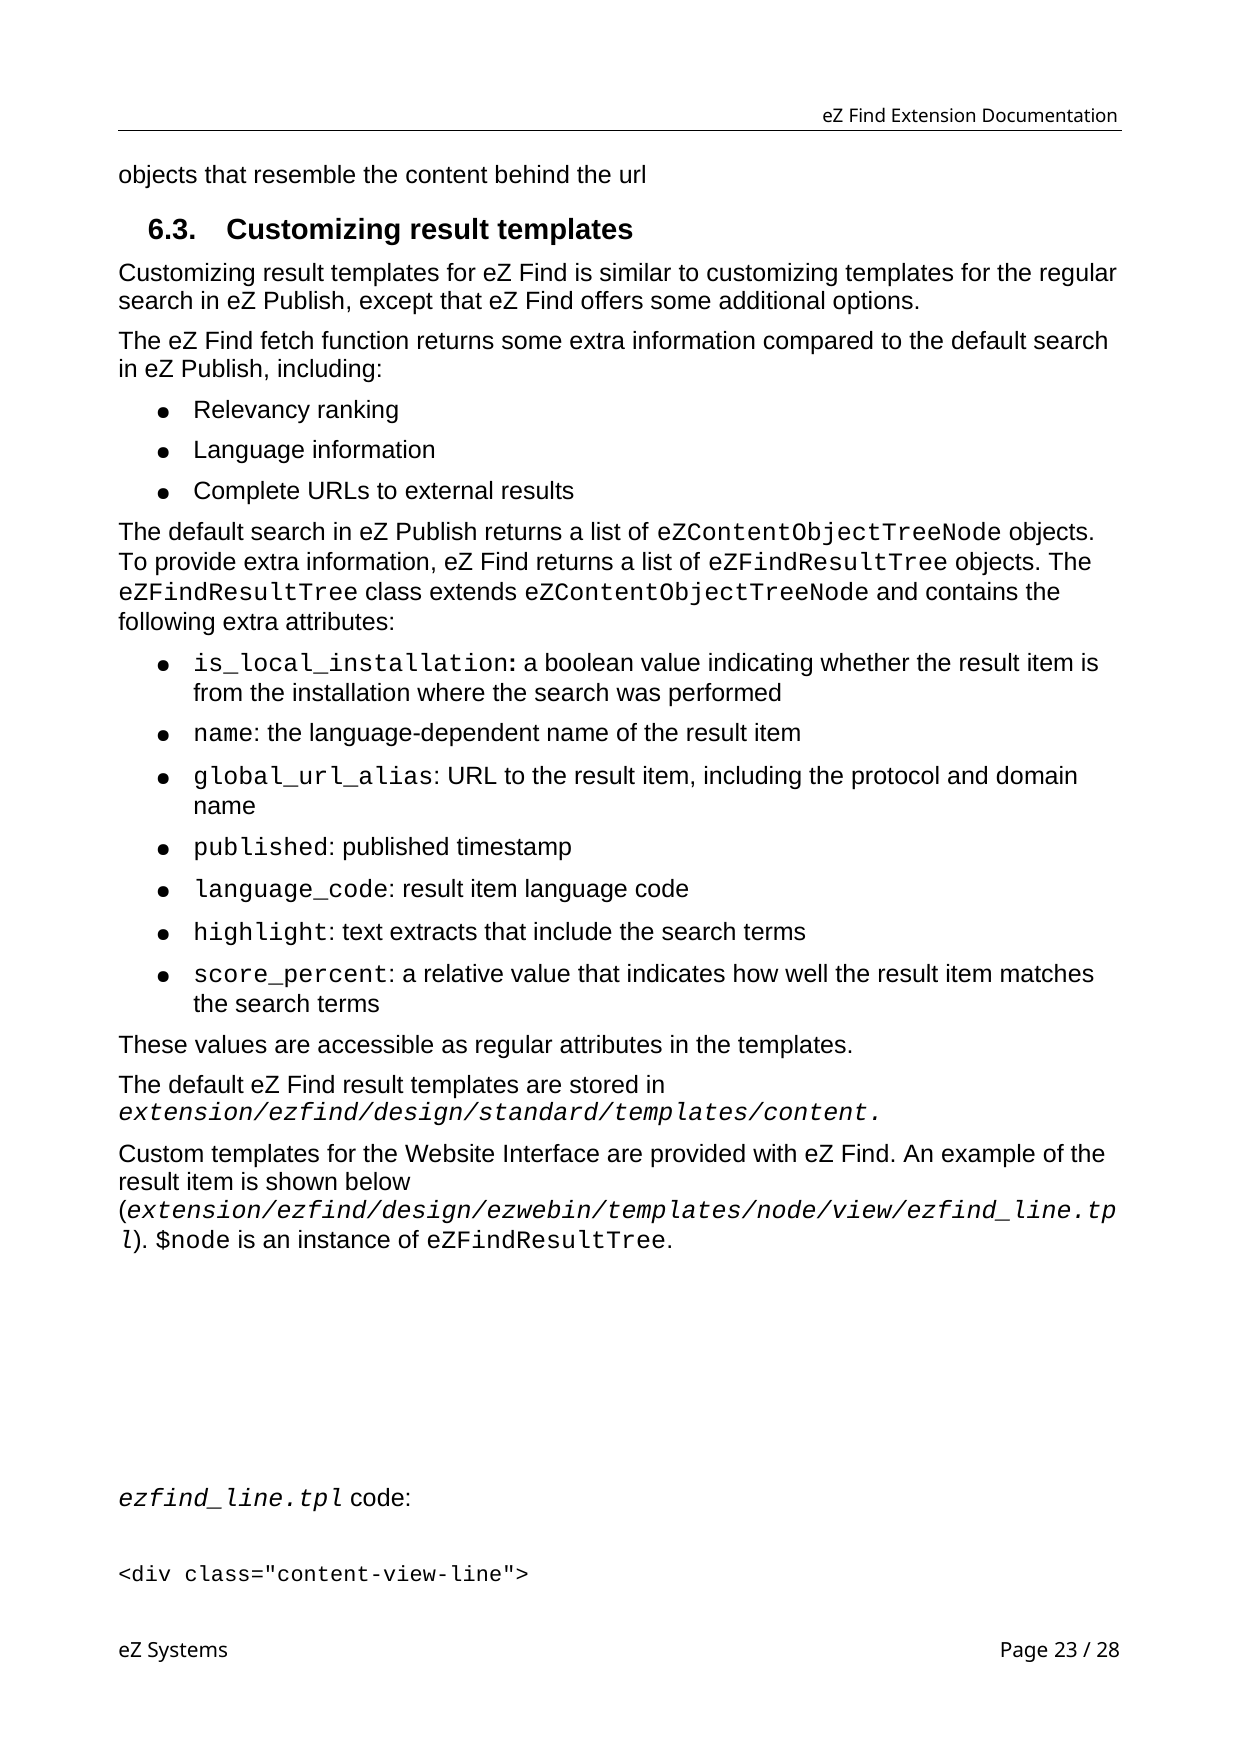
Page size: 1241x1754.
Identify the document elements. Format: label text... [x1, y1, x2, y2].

text Custom templates for the Website Interface are provided with eZ Find. An example of the result item is shown below (extension/ezfind/design/ezwebin/templates/node/view/ezfind_line.tpl). $node is an instance of eZFindResultTree. [118, 1140, 1122, 1256]
list published: published timestamp [156, 832, 1122, 862]
text Customizing result templates for eZ Find is similar to customizing templates for the regular search in eZ Publish, except that eZ Find offers some additional options. [118, 258, 1122, 314]
list name: the language-dependent name of the result item [156, 719, 1122, 749]
list Relevancy ranking [156, 396, 1122, 424]
text These values are accessible as regular attributes in the templates. [118, 1031, 1122, 1059]
text <div class="content-view-line"> [118, 1563, 1122, 1588]
text objects that resemble the content behind the url [118, 160, 1122, 188]
list Language information [156, 436, 1122, 464]
list Complete URLs to external results [156, 477, 1122, 505]
text The eZ Find fetch function returns some extra information compared to the default search in eZ Publish, including: [118, 327, 1122, 383]
text The default search in eZ Publish returns a list of eZContentObjectTreeNode objects. To provide extra information, eZ Find returns a list of eZFindResultTree objects. The eZFindResultTree class extends eZContentObjectTreeNode and contains the following extra attributes: [118, 517, 1122, 636]
list is_local_installation: a boolean value indicating whether the result item is from the installation where the search was performed [156, 648, 1122, 707]
text The default eZ Find result templates are stored in extension/ezfind/design/standard/templates/content. [118, 1071, 1122, 1127]
subtitle Customizing result templates [148, 213, 1122, 246]
list global_url_alias: URL to the result item, including the protocol and domain name [156, 762, 1122, 820]
text ezfind_line.tpl code: [118, 1483, 1122, 1513]
list language_code: result item language code [156, 875, 1122, 905]
list highlight: text extracts that include the search terms [156, 917, 1122, 948]
list score_percent: a relative value that indicates how well the result item matches the search terms [156, 960, 1122, 1018]
